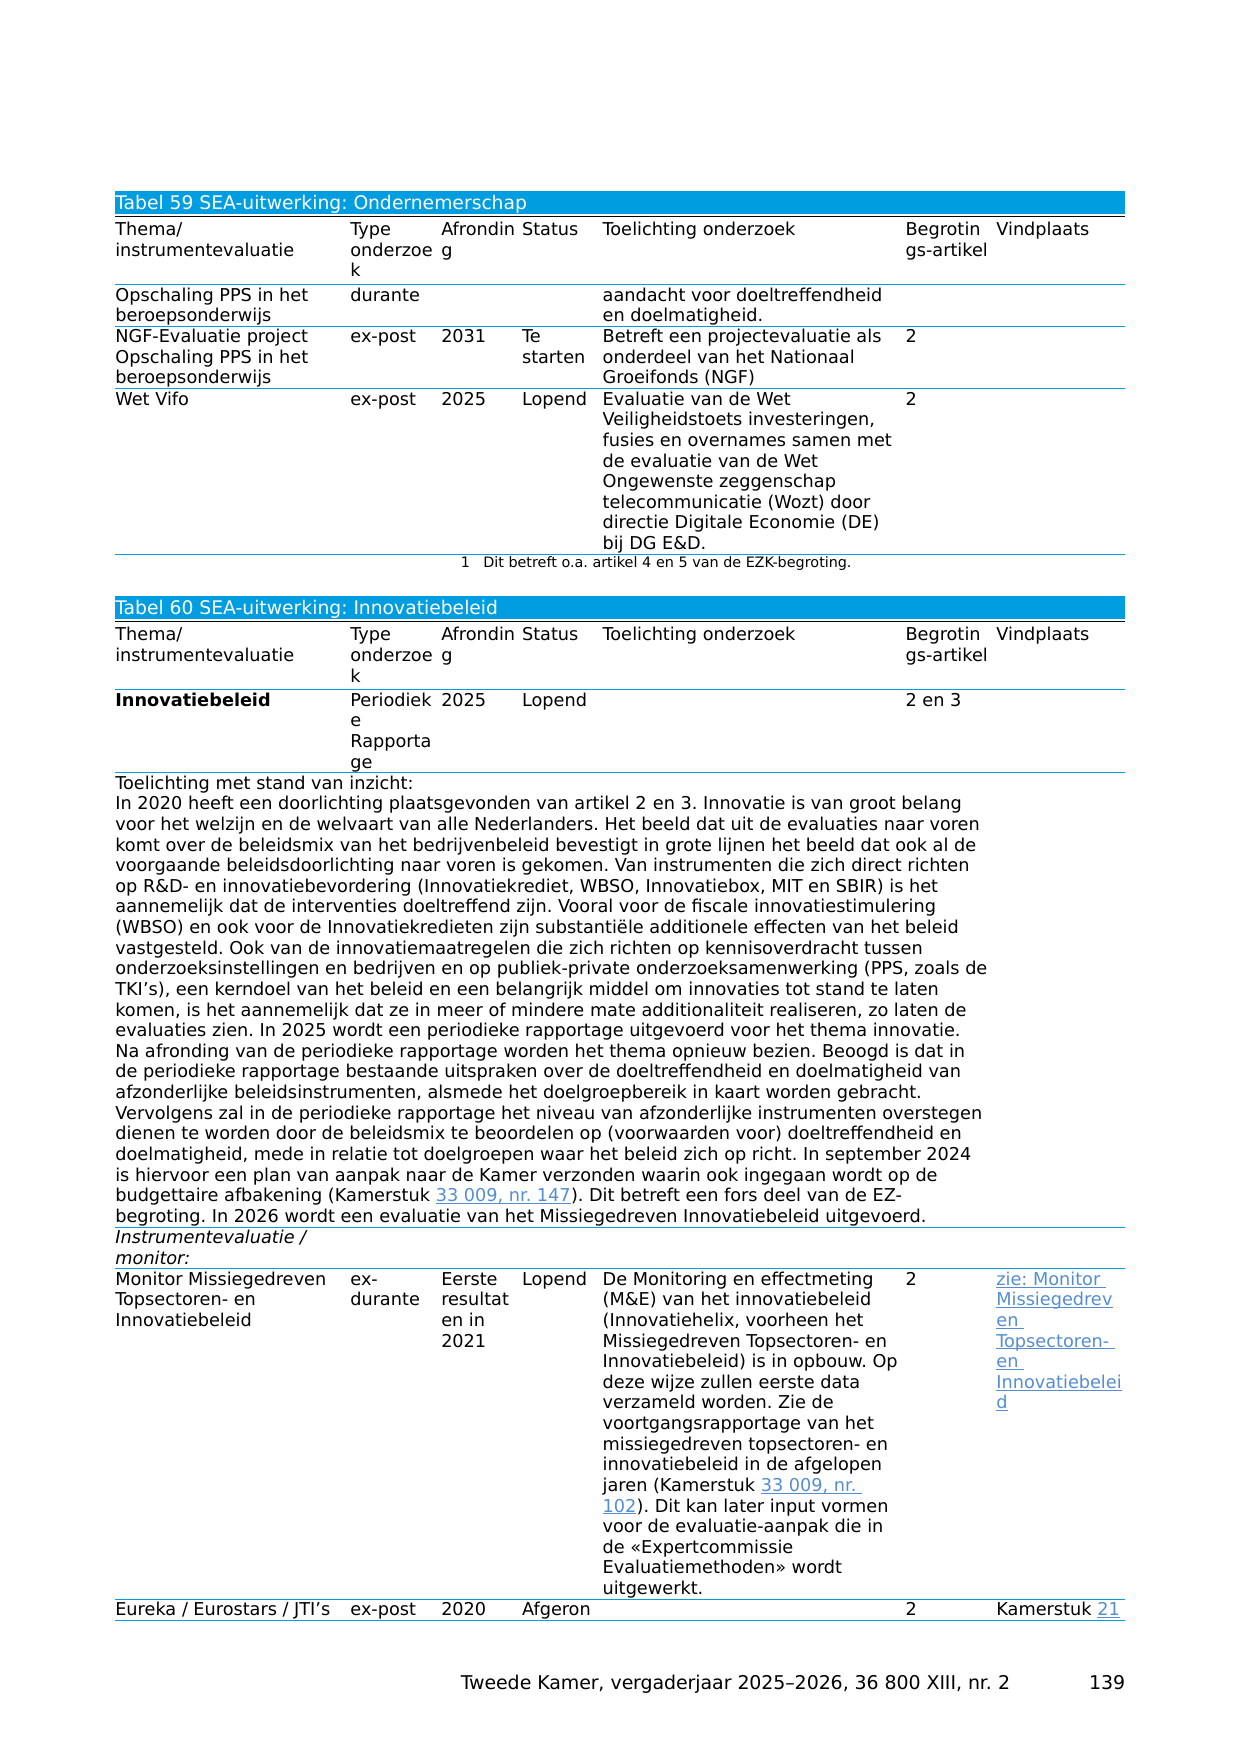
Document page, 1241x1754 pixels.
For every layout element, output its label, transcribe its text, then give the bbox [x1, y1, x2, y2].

table_cell 2 [903, 327, 993, 388]
table_cell Lopend [519, 389, 599, 554]
table_cell ex-post [347, 389, 438, 554]
table_cell Eerste resultaten in 2021 [438, 1269, 519, 1599]
table_cell Evaluatie van de Wet Veiligheidstoets investeringen, fusies en overnames samen met de evaluatie van de Wet Ongewenste zeggenschap telecommunicatie (Wozt) door directie Digitale Economie (DE) bij DG E&D. [600, 389, 902, 554]
table_cell zie: Monitor Missiegedreven Topsectoren- en Innovatiebeleid [993, 1269, 1125, 1599]
table_cell Afgeron [519, 1600, 599, 1620]
table_cell 2025 [438, 690, 519, 772]
table_cell Thema/instrumentevaluatie [115, 217, 347, 284]
table_cell [993, 793, 1125, 1226]
table_cell Betreft een projectevaluatie als onderdeel van het Nationaal Groeifonds (NGF) [600, 327, 902, 388]
table_cell [600, 1600, 902, 1620]
table_cell Lopend [519, 690, 599, 772]
table_cell NGF-Evaluatie project Opschaling PPS in het beroepsonderwijs [115, 327, 347, 388]
table_cell Thema/instrumentevaluatie [115, 622, 347, 689]
table_cell Vindplaats [993, 622, 1125, 689]
table_cell [519, 1228, 599, 1268]
table_cell [993, 773, 1125, 793]
table_cell Vindplaats [993, 217, 1125, 284]
table_cell Begrotings-artikel [903, 622, 993, 689]
table_cell Eureka / Eurostars / JTI’s [115, 1600, 347, 1620]
list Dit betreft o.a. artikel 4 en 5 van de EZK-begroting. [461, 555, 1125, 571]
table_cell aandacht voor doeltreffendheid en doelmatigheid. [600, 285, 902, 326]
table_cell durante [347, 285, 438, 326]
table_cell De Monitoring en effectmeting (M&E) van het innovatiebeleid (Innovatiehelix, voorheen het Missiegedreven Topsectoren- en Innovatiebeleid) is in opbouw. Op deze wijze zullen eerste data verzameld worden. Zie de voortgangsrapportage van het missiegedreven topsectoren- en innovatiebeleid in de afgelopen jaren (Kamerstuk 33 009, nr. 102). Dit kan later input vormen voor de evaluatie-aanpak die in de «Expertcommissie Evaluatiemethoden» wordt uitgewerkt. [600, 1269, 902, 1599]
table_cell Toelichting met stand van inzicht: [115, 773, 993, 793]
table_cell Lopend [519, 1269, 599, 1599]
table_cell [438, 1228, 519, 1268]
table_cell Status [519, 622, 599, 689]
table_cell [438, 285, 519, 326]
table_cell [993, 285, 1125, 326]
table_cell Type onderzoek [347, 217, 438, 284]
table_cell ex-post [347, 327, 438, 388]
table_cell 2 [903, 389, 993, 554]
table_cell [993, 327, 1125, 388]
table_cell [600, 690, 902, 772]
table_cell ex-durante [347, 1269, 438, 1599]
table_cell ex-post [347, 1600, 438, 1620]
table_cell [519, 285, 599, 326]
table_cell [903, 1228, 993, 1268]
table_cell Periodieke Rapportage [347, 690, 438, 772]
table_cell Type onderzoek [347, 622, 438, 689]
table_cell Status [519, 217, 599, 284]
table_cell Toelichting onderzoek [600, 622, 902, 689]
table_cell Monitor Missiegedreven Topsectoren- en Innovatiebeleid [115, 1269, 347, 1599]
table_cell [600, 1228, 902, 1268]
table_cell Innovatiebeleid [115, 690, 347, 772]
table_cell Begrotings-artikel [903, 217, 993, 284]
table_cell Opschaling PPS in het beroepsonderwijs [115, 285, 347, 326]
table_cell Afronding [438, 217, 519, 284]
table_cell 2 en 3 [903, 690, 993, 772]
table_cell [347, 1228, 438, 1268]
table_cell [993, 389, 1125, 554]
table_cell In 2020 heeft een doorlichting plaatsgevonden van artikel 2 en 3. Innovatie is van groot belang voor het welzijn en de welvaart van alle Nederlanders. Het beeld dat uit de evaluaties naar voren komt over de beleidsmix van het bedrijvenbeleid bevestigt in grote lijnen het beeld dat ook al de voorgaande beleidsdoorlichting naar voren is gekomen. Van instrumenten die zich direct richten op R&D- en innovatiebevordering (Innovatiekrediet, WBSO, Innovatiebox, MIT en SBIR) is het aannemelijk dat de interventies doeltreffend zijn. Vooral voor de fiscale innovatiestimulering (WBSO) en ook voor de Innovatiekredieten zijn substantiële additionele effecten van het beleid vastgesteld. Ook van de innovatiemaatregelen die zich richten op kennisoverdracht tussen onderzoeksinstellingen en bedrijven en op publiek-private onderzoeksamenwerking (PPS, zoals de TKI’s), een kerndoel van het beleid en een belangrijk middel om innovaties tot stand te laten komen, is het aannemelijk dat ze in meer of mindere mate additionaliteit realiseren, zo laten de evaluaties zien. In 2025 wordt een periodieke rapportage uitgevoerd voor het thema innovatie. Na afronding van de periodieke rapportage worden het thema opnieuw bezien. Beoogd is dat in de periodieke rapportage bestaande uitspraken over de doeltreffendheid en doelmatigheid van afzonderlijke beleidsinstrumenten, alsmede het doelgroepbereik in kaart worden gebracht. Vervolgens zal in de periodieke rapportage het niveau van afzonderlijke instrumenten overstegen dienen te worden door de beleidsmix te beoordelen op (voorwaarden voor) doeltreffendheid en doelmatigheid, mede in relatie tot doelgroepen waar het beleid zich op richt. In september 2024 is hiervoor een plan van aanpak naar de Kamer verzonden waarin ook ingegaan wordt op de budgettaire afbakening (Kamerstuk 33 009, nr. 147). Dit betreft een fors deel van de EZ-begroting. In 2026 wordt een evaluatie van het Missiegedreven Innovatiebeleid uitgevoerd. [115, 793, 993, 1226]
table_cell 2 [903, 1269, 993, 1599]
table_cell [993, 690, 1125, 772]
table_cell [903, 285, 993, 326]
table_cell 2031 [438, 327, 519, 388]
table_cell 2025 [438, 389, 519, 554]
table_cell [993, 1228, 1125, 1268]
table_cell Wet Vifo [115, 389, 347, 554]
table_cell Instrumentevaluatie / monitor: [115, 1228, 347, 1268]
table_cell Toelichting onderzoek [600, 217, 902, 284]
table_cell Afronding [438, 622, 519, 689]
table_cell Kamerstuk 21 [993, 1600, 1125, 1620]
table_cell Te starten [519, 327, 599, 388]
table_cell 2 [903, 1600, 993, 1620]
table_cell 2020 [438, 1600, 519, 1620]
